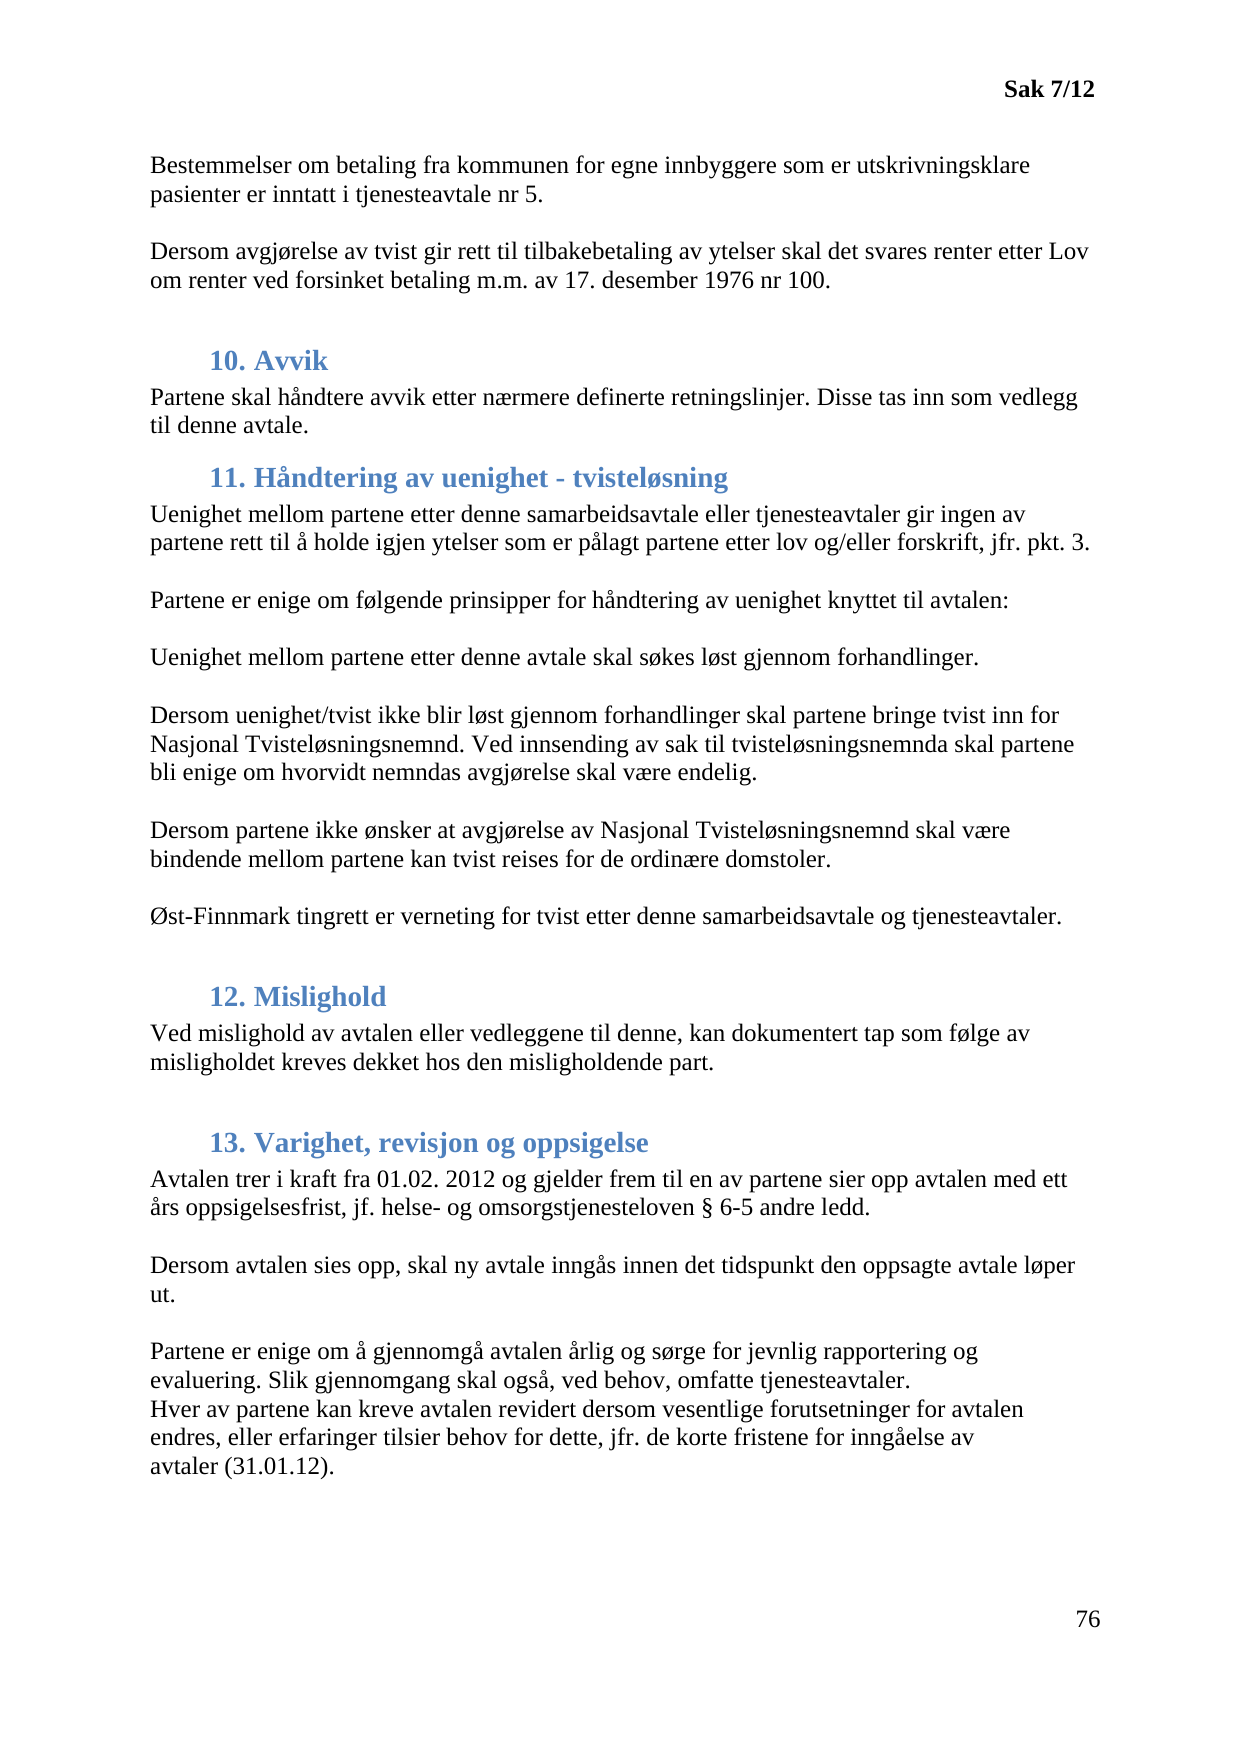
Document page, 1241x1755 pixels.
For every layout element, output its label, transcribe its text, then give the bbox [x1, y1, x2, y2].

subtitle 11. Håndtering av uenighet - tvisteløsning [209, 460, 1100, 494]
text Dersom avgjørelse av tvist gir rett til tilbakebetaling av ytelser skal det svares renter etter Lov om renter ved forsinket betaling m.m. av 17. desember 1976 nr 100. [150, 236, 1100, 294]
text Uenighet mellom partene etter denne samarbeidsavtale eller tjenesteavtaler gir ingen av partene rett til å holde igjen ytelser som er pålagt partene etter lov og/eller forskrift, jfr. pkt. 3. [150, 499, 1100, 556]
text Avtalen trer i kraft fra 01.02. 2012 og gjelder frem til en av partene sier opp avtalen med ett års oppsigelsesfrist, jf. helse- og omsorgstjenesteloven § 6-5 andre ledd. [150, 1164, 1100, 1221]
text Dersom uenighet/tvist ikke blir løst gjennom forhandlinger skal partene bringe tvist inn for Nasjonal Tvisteløsningsnemnd. Ved innsending av sak til tvisteløsningsnemnda skal partene bli enige om hvorvidt nemndas avgjørelse skal være endelig. [150, 700, 1100, 786]
text Ved mislighold av avtalen eller vedleggene til denne, kan dokumentert tap som følge av misligholdet kreves dekket hos den misligholdende part. [150, 1018, 1100, 1076]
text Hver av partene kan kreve avtalen revidert dersom vesentlige forutsetninger for avtalen endres, eller erfaringer tilsier behov for dette, jfr. de korte fristene for inngåelse av avtaler (31.01.12). [150, 1394, 1044, 1480]
text Dersom partene ikke ønsker at avgjørelse av Nasjonal Tvisteløsningsnemnd skal være bindende mellom partene kan tvist reises for de ordinære domstoler. [150, 815, 1100, 872]
text Øst-Finnmark tingrett er verneting for tvist etter denne samarbeidsavtale og tjenesteavtaler. [150, 901, 1100, 930]
text Bestemmelser om betaling fra kommunen for egne innbyggere som er utskrivningsklare pasienter er inntatt i tjenesteavtale nr 5. [150, 150, 1100, 207]
subtitle 13. Varighet, revisjon og oppsigelse [209, 1125, 1100, 1159]
text Dersom avtalen sies opp, skal ny avtale inngås innen det tidspunkt den oppsagte avtale løper ut. [150, 1250, 1100, 1307]
text Uenighet mellom partene etter denne avtale skal søkes løst gjennom forhandlinger. [150, 642, 1100, 671]
subtitle 12. Mislighold [209, 979, 1100, 1013]
text Partene skal håndtere avvik etter nærmere definerte retningslinjer. Disse tas inn som vedlegg til denne avtale. [150, 382, 1100, 439]
subtitle 10. Avvik [209, 343, 1100, 377]
text Partene er enige om å gjennomgå avtalen årlig og sørge for jevnlig rapportering og evaluering. Slik gjennomgang skal også, ved behov, omfatte tjenesteavtaler. [150, 1336, 1044, 1394]
text Partene er enige om følgende prinsipper for håndtering av uenighet knyttet til avtalen: [150, 585, 1100, 614]
